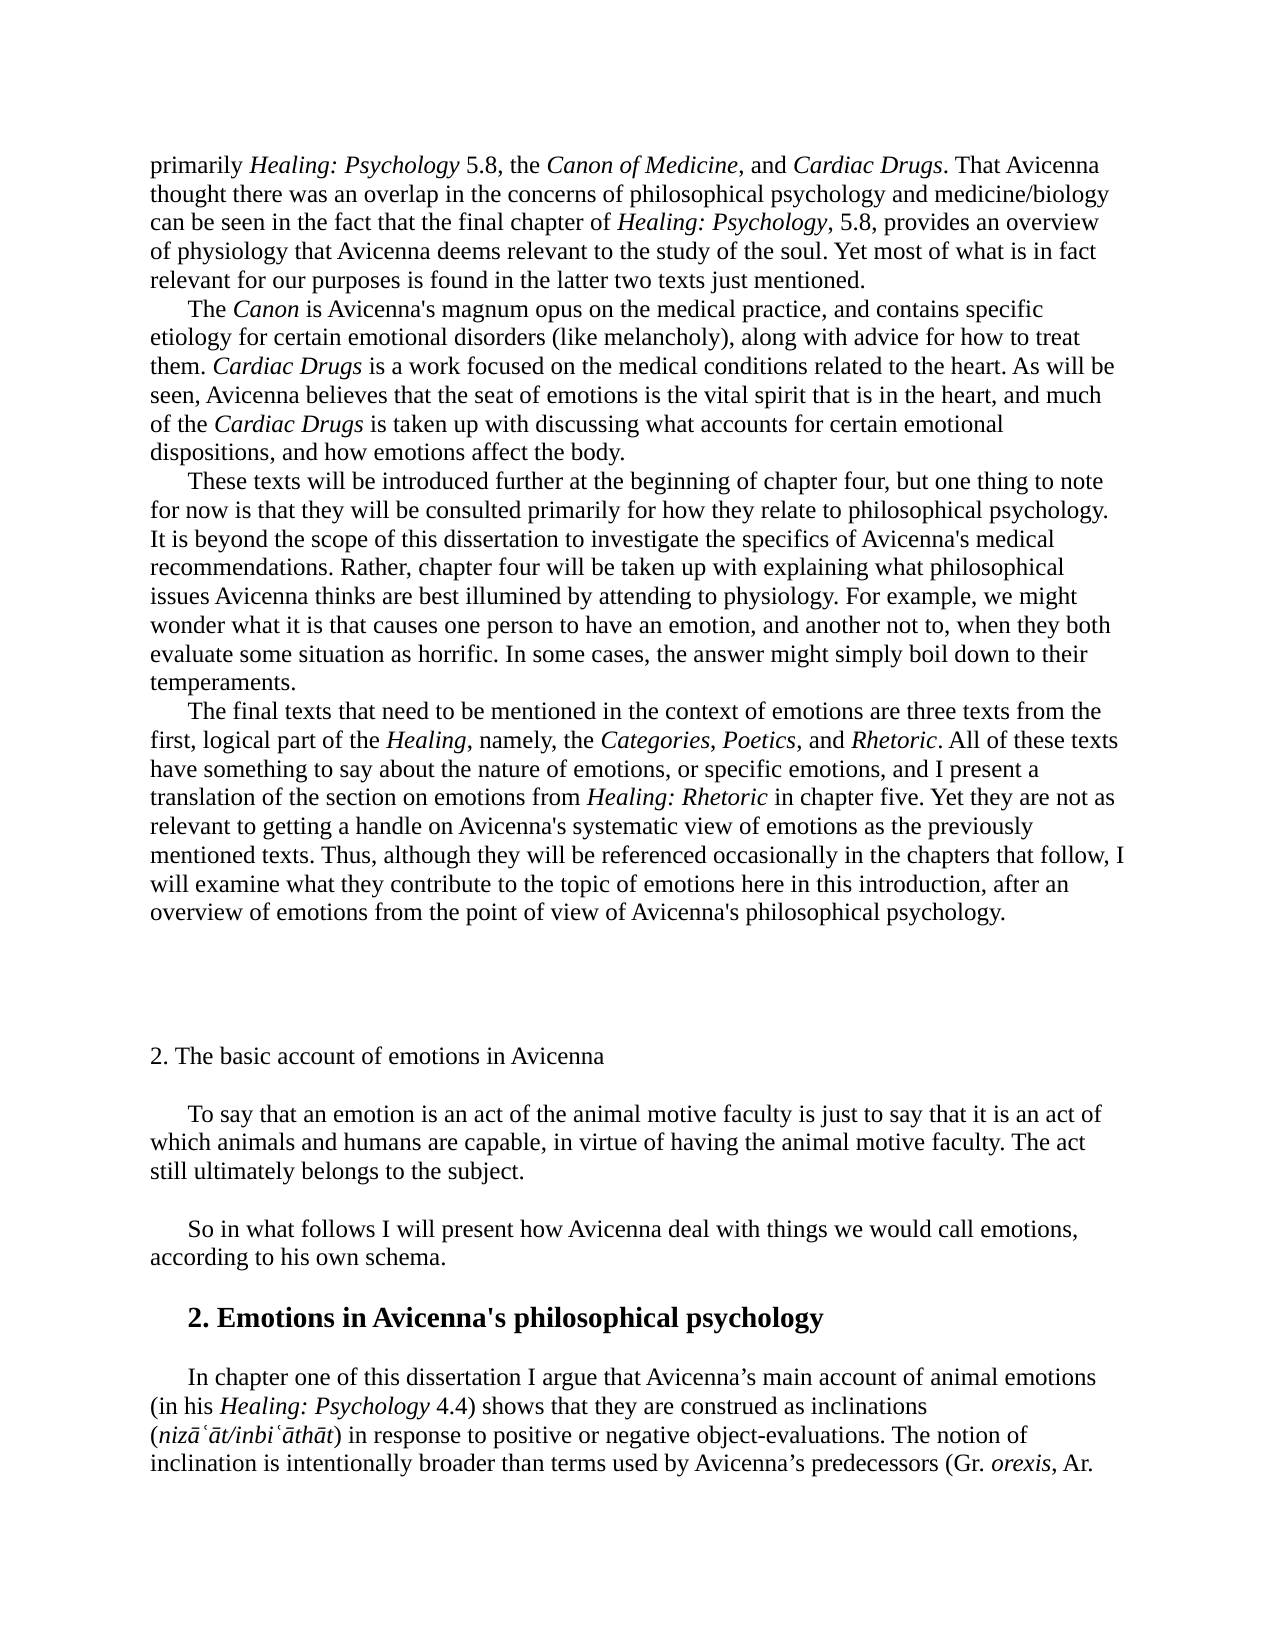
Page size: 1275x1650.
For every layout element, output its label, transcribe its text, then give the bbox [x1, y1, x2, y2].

text These texts will be introduced further at the beginning of chapter four, but one thing to note for now is that they will be consulted primarily for how they relate to philosophical psychology. It is beyond the scope of this dissertation to investigate the specifics of Avicenna's medical recommendations. Rather, chapter four will be taken up with explaining what philosophical issues Avicenna thinks are best illumined by attending to physiology. For example, we might wonder what it is that causes one person to have an emotion, and another not to, when they both evaluate some situation as horrific. In some cases, the answer might simply boil down to their temperaments. [150, 466, 1125, 696]
text The Canon is Avicenna's magnum opus on the medical practice, and contains specific etiology for certain emotional disorders (like melancholy), along with advice for how to treat them. Cardiac Drugs is a work focused on the medical conditions related to the heart. As will be seen, Avicenna believes that the seat of emotions is the vital spirit that is in the heart, and much of the Cardiac Drugs is taken up with discussing what accounts for certain emotional dispositions, and how emotions affect the body. [150, 294, 1125, 466]
text 2. The basic account of emotions in Avicenna [150, 1041, 1125, 1070]
text In chapter one of this dissertation I argue that Avicenna’s main account of animal emotions (in his Healing: Psychology 4.4) shows that they are construed as inclinations (nizāʿāt/inbiʿāthāt) in response to positive or negative object-evaluations. The notion of inclination is intentionally broader than terms used by Avicenna’s predecessors (Gr. orexis, Ar. [150, 1362, 1125, 1477]
text To say that an emotion is an act of the animal motive faculty is just to say that it is an act of which animals and humans are capable, in virtue of having the animal motive faculty. The act still ultimately belongs to the subject. [150, 1099, 1125, 1185]
text The final texts that need to be mentioned in the context of emotions are three texts from the first, logical part of the Healing, namely, the Categories, Poetics, and Rhetoric. All of these texts have something to say about the nature of emotions, or specific emotions, and I present a translation of the section on emotions from Healing: Rhetoric in chapter five. Yet they are not as relevant to getting a handle on Avicenna's systematic view of emotions as the previously mentioned texts. Thus, although they will be referenced occasionally in the chapters that follow, I will examine what they contribute to the topic of emotions here in this introduction, after an overview of emotions from the point of view of Avicenna's philosophical psychology. [150, 696, 1125, 926]
text So in what follows I will present how Avicenna deal with things we would call emotions, according to his own schema. [150, 1214, 1125, 1271]
text primarily Healing: Psychology 5.8, the Canon of Medicine, and Cardiac Drugs. That Avicenna thought there was an overlap in the concerns of philosophical psychology and medicine/biology can be seen in the fact that the final chapter of Healing: Psychology, 5.8, provides an overview of physiology that Avicenna deems relevant to the study of the soul. Yet most of what is in fact relevant for our purposes is found in the latter two texts just mentioned. [150, 150, 1125, 294]
subtitle 2. Emotions in Avicenna's philosophical psychology [150, 1300, 1125, 1333]
